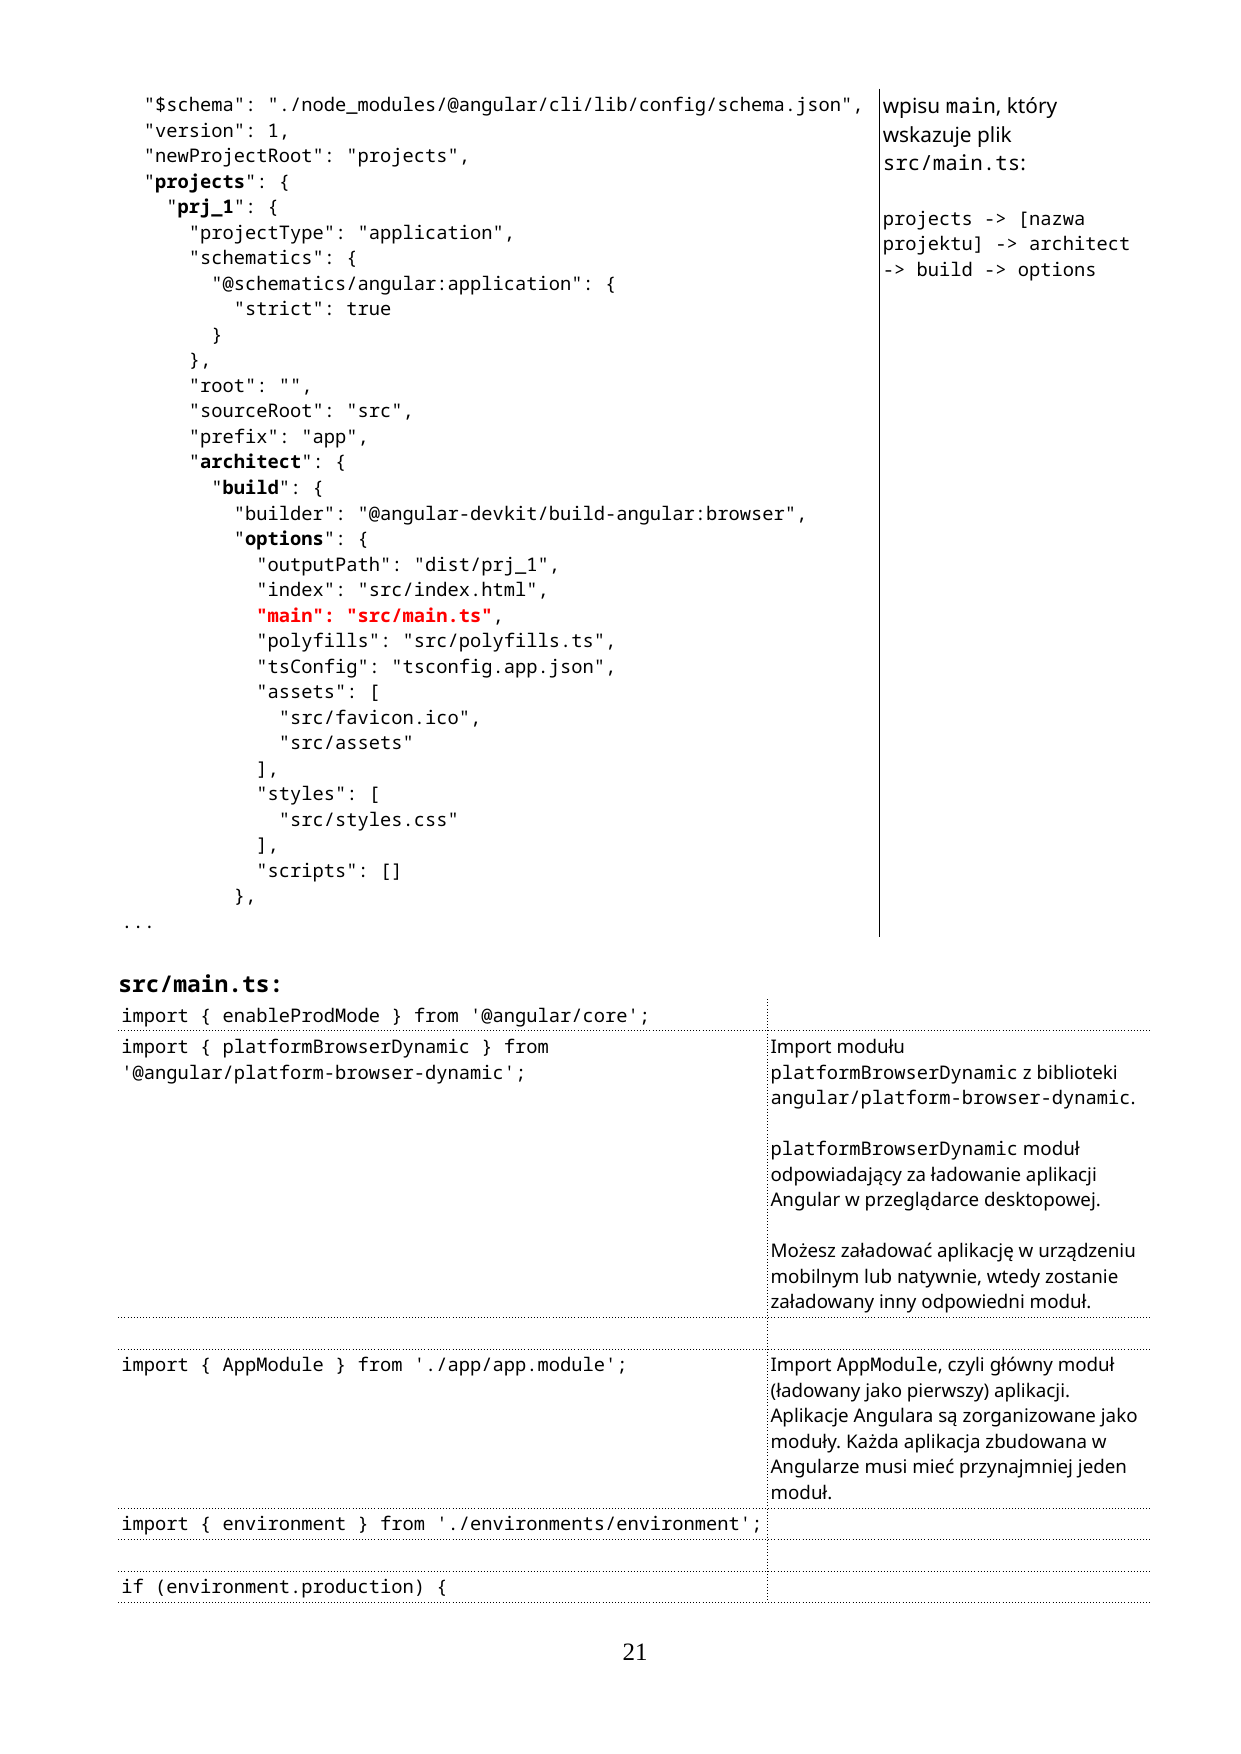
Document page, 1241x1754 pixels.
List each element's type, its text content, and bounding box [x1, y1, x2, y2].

table_cell Import AppModule, czyli główny moduł (ładowany jako pierwszy) aplikacji. Aplikacje Angulara są zorganizowane jako moduły. Każda aplikacja zbudowana w Angularze musi mieć przynajmniej jeden moduł. [768, 1349, 1152, 1508]
table_header import { enableProdMode } from '@angular/core'; [118, 999, 767, 1030]
table_cell import { AppModule } from './app/app.module'; [118, 1349, 767, 1508]
table_header [768, 999, 1152, 1030]
table_cell [768, 1539, 1152, 1571]
table_cell [768, 1508, 1152, 1539]
table_cell import { environment } from './environments/environment'; [118, 1508, 767, 1539]
table_cell [118, 1317, 767, 1348]
text src/main.ts: [118, 968, 1152, 999]
table_cell import { platformBrowserDynamic } from '@angular/platform-browser-dynamic'; [118, 1030, 767, 1317]
table_cell [118, 1539, 767, 1571]
table_header "$schema": "./node_modules/@angular/cli/lib/config/schema.json", "version": 1, "newProjectRoot": "projects", "projects": { "prj_1": { "projectType": "application", "schematics": { "@schematics/angular:application": { "strict": true } }, "root": "", "sourceRoot": "src", "prefix": "app", "architect": { "build": { "builder": "@angular-devkit/build-angular:browser", "options": { "outputPath": "dist/prj_1", "index": "src/index.html", "main": "src/main.ts", "polyfills": "src/polyfills.ts", "tsConfig": "tsconfig.app.json", "assets": [ "src/favicon.ico", "src/assets" ], "styles": [ "src/styles.css" ], "scripts": [] }, ... [118, 89, 879, 937]
table_header wpisu main, który wskazuje plik src/main.ts: projects -> [nazwa projektu] -> architect -> build -> options [880, 89, 1152, 937]
table_cell if (environment.production) { [118, 1571, 767, 1602]
table_cell [768, 1571, 1152, 1602]
table_cell Import modułu platformBrowserDynamic z biblioteki angular/platform-browser-dynamic. platformBrowserDynamic moduł odpowiadający za ładowanie aplikacji Angular w przeglądarce desktopowej. Możesz załadować aplikację w urządzeniu mobilnym lub natywnie, wtedy zostanie załadowany inny odpowiedni moduł. [768, 1030, 1152, 1317]
table_cell [768, 1317, 1152, 1348]
